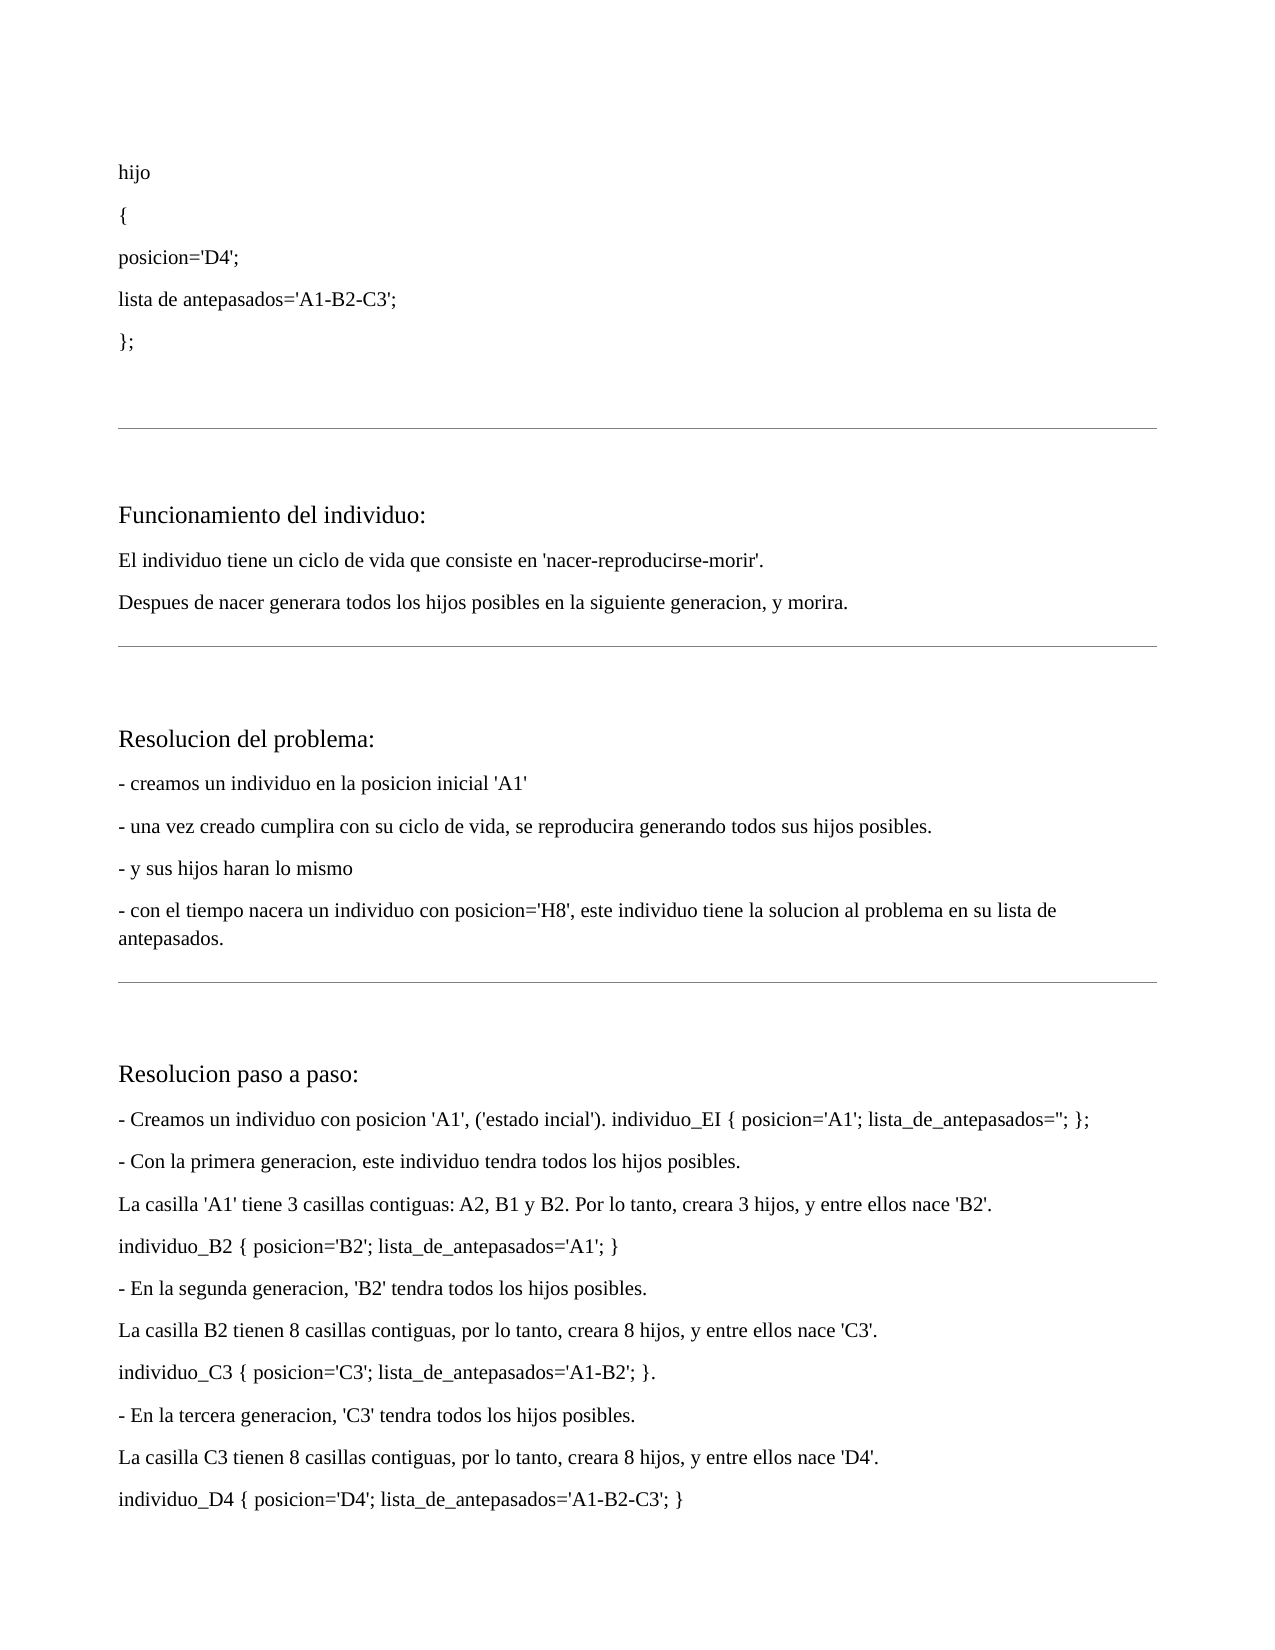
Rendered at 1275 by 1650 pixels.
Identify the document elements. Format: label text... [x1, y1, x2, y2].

text individuo_B2 { posicion='B2'; lista_de_antepasados='A1'; } [118, 1234, 1157, 1258]
text individuo_D4 { posicion='D4'; lista_de_antepasados='A1-B2-C3'; } [118, 1487, 1157, 1511]
text Funcionamiento del individuo: [118, 500, 1157, 529]
text - Con la primera generacion, este individuo tendra todos los hijos posibles. [118, 1149, 1157, 1173]
text - En la segunda generacion, 'B2' tendra todos los hijos posibles. [118, 1276, 1157, 1300]
text Despues de nacer generara todos los hijos posibles en la siguiente generacion, y morira. [118, 590, 1157, 614]
text hijo [118, 160, 1157, 184]
text - con el tiempo nacera un individuo con posicion='H8', este individuo tiene la solucion al problema en su lista de antepasados. [118, 898, 1157, 949]
text - y sus hijos haran lo mismo [118, 856, 1157, 880]
text posicion='D4'; [118, 245, 1157, 269]
text - En la tercera generacion, 'C3' tendra todos los hijos posibles. [118, 1402, 1157, 1427]
text - una vez creado cumplira con su ciclo de vida, se reproducira generando todos sus hijos posibles. [118, 813, 1157, 838]
text La casilla B2 tienen 8 casillas contiguas, por lo tanto, creara 8 hijos, y entre ellos nace 'C3'. [118, 1318, 1157, 1342]
text lista de antepasados='A1-B2-C3'; [118, 287, 1157, 311]
text individuo_C3 { posicion='C3'; lista_de_antepasados='A1-B2'; }. [118, 1360, 1157, 1384]
text La casilla C3 tienen 8 casillas contiguas, por lo tanto, creara 8 hijos, y entre ellos nace 'D4'. [118, 1445, 1157, 1469]
text }; [118, 329, 1157, 353]
text Resolucion paso a paso: [118, 1059, 1157, 1088]
text { [118, 202, 1157, 227]
text El individuo tiene un ciclo de vida que consiste en 'nacer-reproducirse-morir'. [118, 547, 1157, 572]
text - creamos un individuo en la posicion inicial 'A1' [118, 771, 1157, 795]
text La casilla 'A1' tiene 3 casillas contiguas: A2, B1 y B2. Por lo tanto, creara 3 hijos, y entre ellos nace 'B2'. [118, 1192, 1157, 1216]
text Resolucion del problema: [118, 724, 1157, 752]
text - Creamos un individuo con posicion 'A1', ('estado incial'). individuo_EI { posicion='A1'; lista_de_antepasados=''; }; [118, 1107, 1157, 1131]
